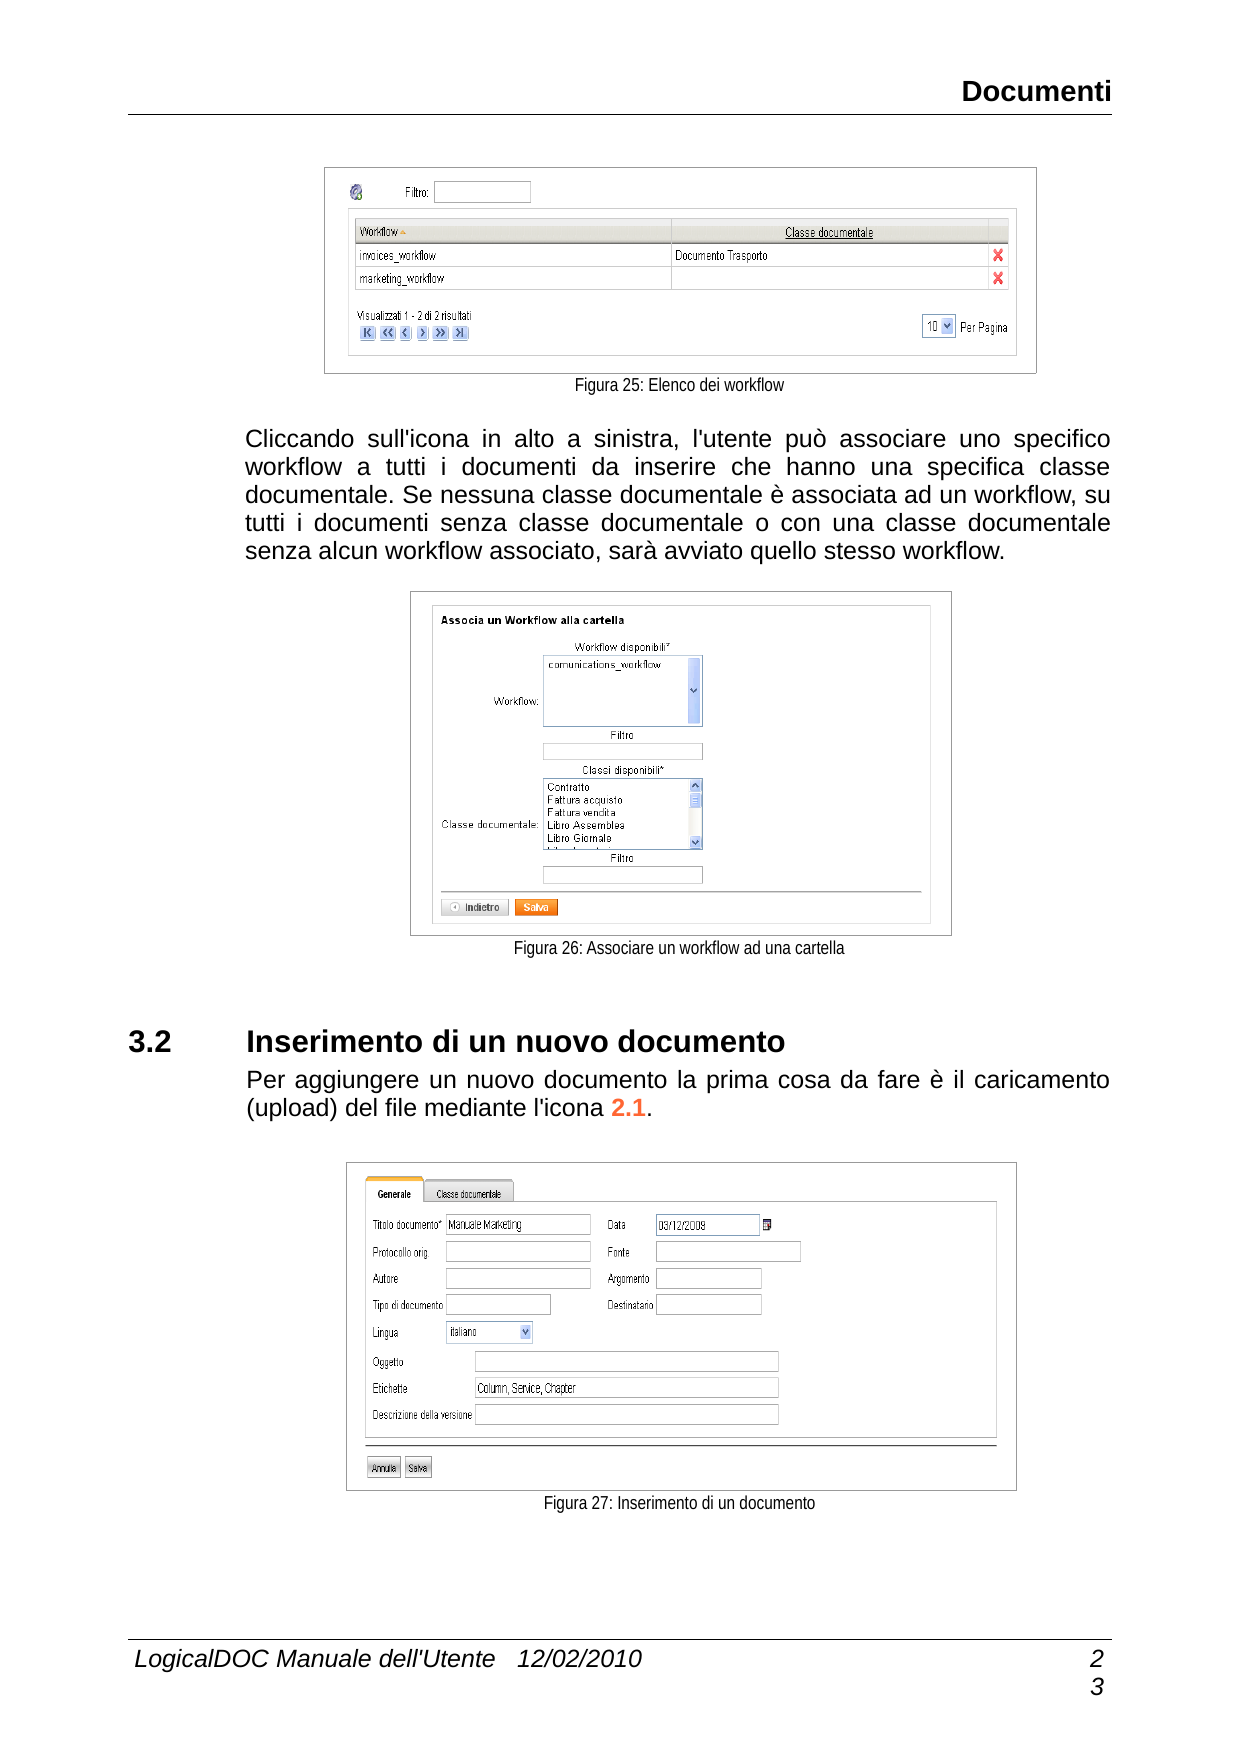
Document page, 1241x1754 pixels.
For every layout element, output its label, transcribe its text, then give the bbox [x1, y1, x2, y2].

picture [341, 176, 1020, 364]
text Figura 26: Associare un workflow ad una cartella [410, 936, 948, 958]
text Per aggiungere un nuovo documento la prima cosa da fare è il caricamento (upload) del file mediante l'icona 2.1. [246, 1066, 1112, 1121]
picture [426, 600, 935, 927]
picture [362, 1170, 1000, 1482]
subtitle Inserimento di un nuovo documento [128, 1024, 1112, 1059]
text Figura 27: Inserimento di un documento [346, 1491, 1013, 1513]
text Cliccando sull'icona in alto a sinistra, l'utente può associare uno specifico workflow a tutti i documenti da inserire che hanno una specifica classe documentale. Se nessuna classe documentale è associata ad un workflow, su tutti i documenti senza classe documentale o con una classe documentale senza alcun workflow associato, sarà avviato quello stesso workflow. [245, 150, 1112, 565]
text Figura 25: Elenco dei workflow [324, 374, 1034, 396]
